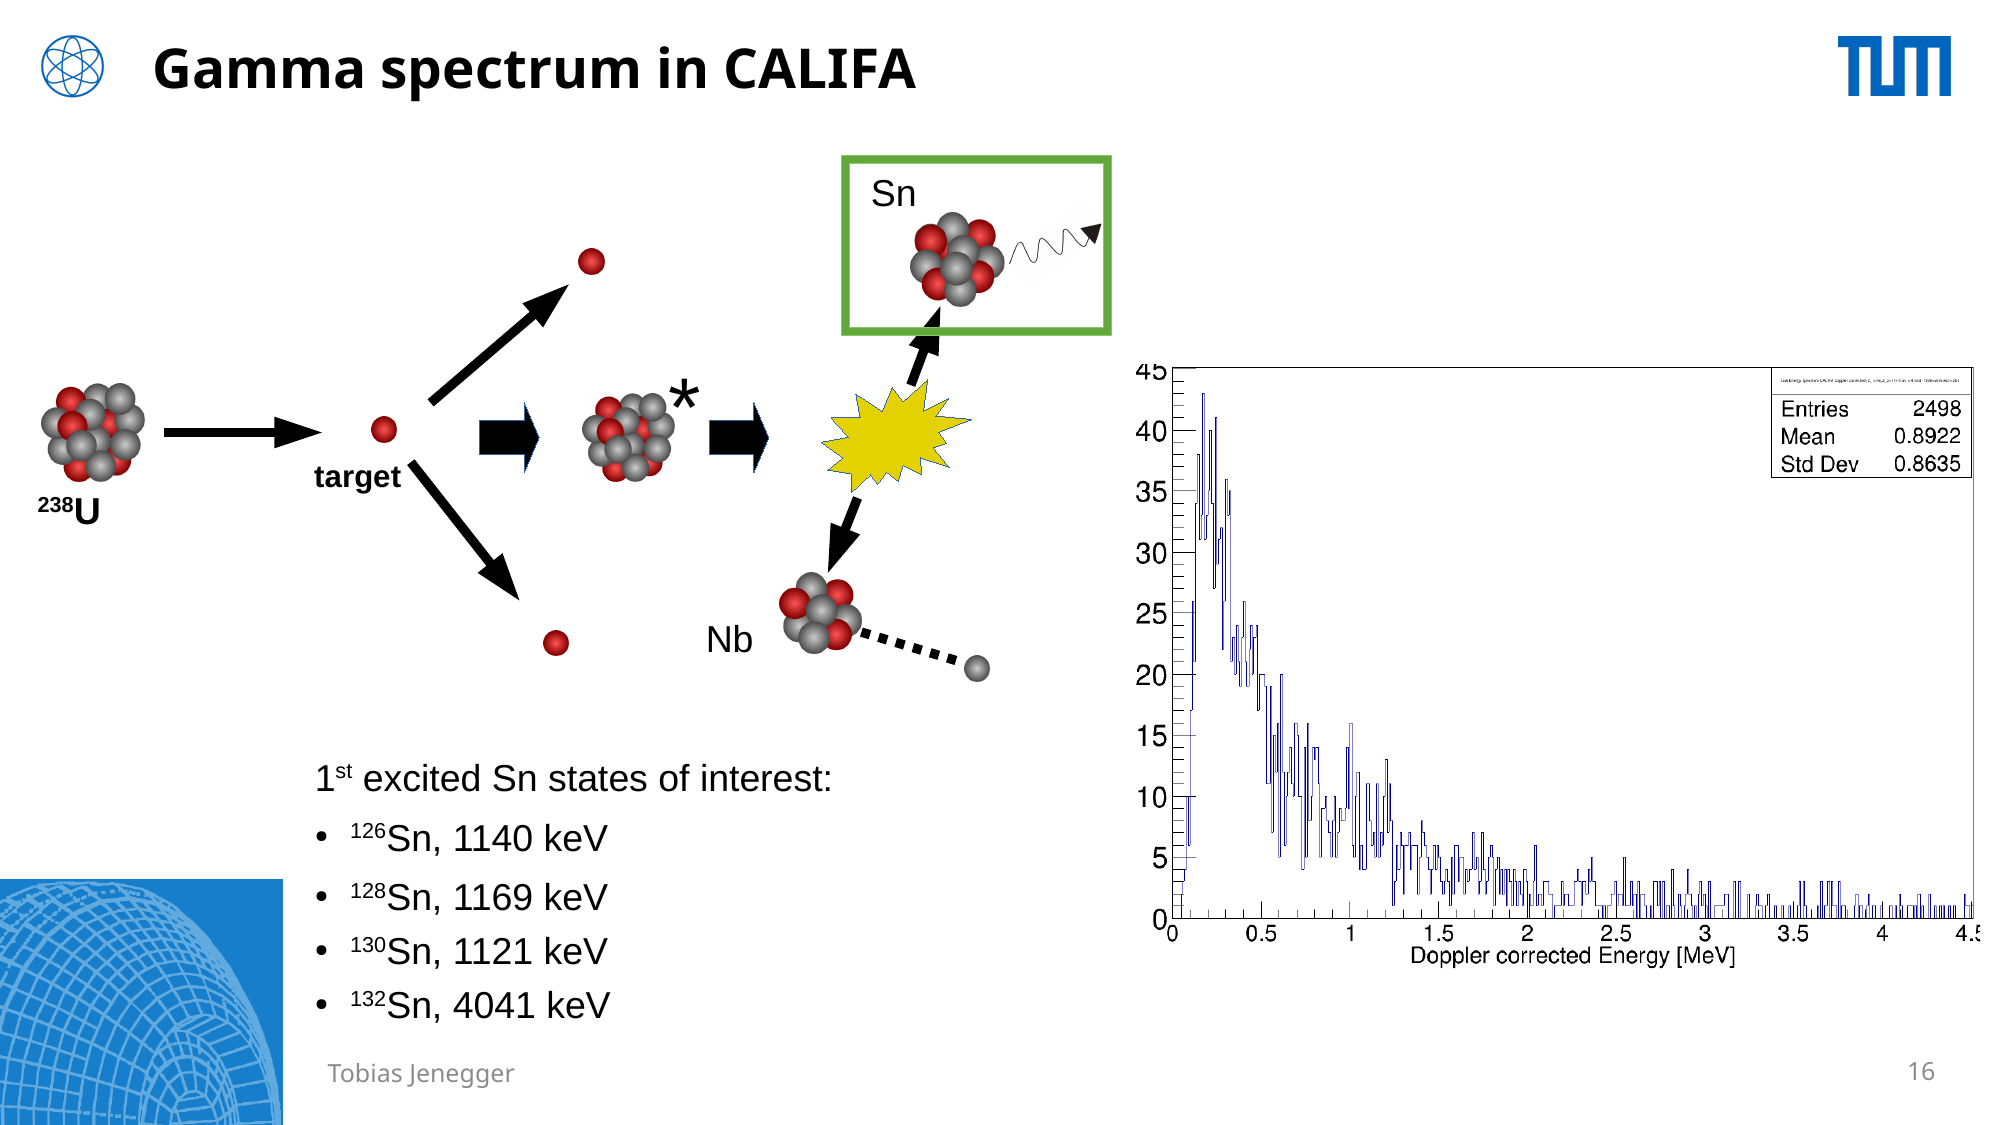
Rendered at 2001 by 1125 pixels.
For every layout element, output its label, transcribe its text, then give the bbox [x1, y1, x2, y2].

picture [578, 248, 605, 275]
picture [0, 879, 283, 1125]
title Gamma spectrum in CALIFA [137, 32, 1809, 109]
text_box target [294, 452, 422, 673]
picture [582, 393, 653, 482]
picture [543, 630, 569, 656]
picture [779, 572, 862, 654]
picture [41, 383, 145, 482]
picture [371, 416, 397, 443]
text_box [733, 402, 769, 473]
picture [1125, 364, 1981, 976]
picture [36, 30, 108, 101]
picture [910, 197, 1103, 307]
picture [964, 655, 990, 682]
text_box 238U [22, 483, 182, 552]
text_box 1st excited Sn states of interest: 126Sn, 1140 keV 128Sn, 1169 keV 130Sn, 1121 keV 132Sn, 4041 keV [300, 750, 916, 1036]
text_box [821, 379, 972, 493]
text_box Sn [856, 164, 962, 264]
text_box Nb [691, 611, 782, 669]
slide_number [1500, 1042, 1951, 1103]
slide_number Tobias Jenegger [312, 1042, 588, 1103]
text_box [479, 402, 540, 473]
text_box [841, 155, 1112, 336]
text_box * [653, 353, 733, 484]
picture [1838, 36, 1951, 96]
